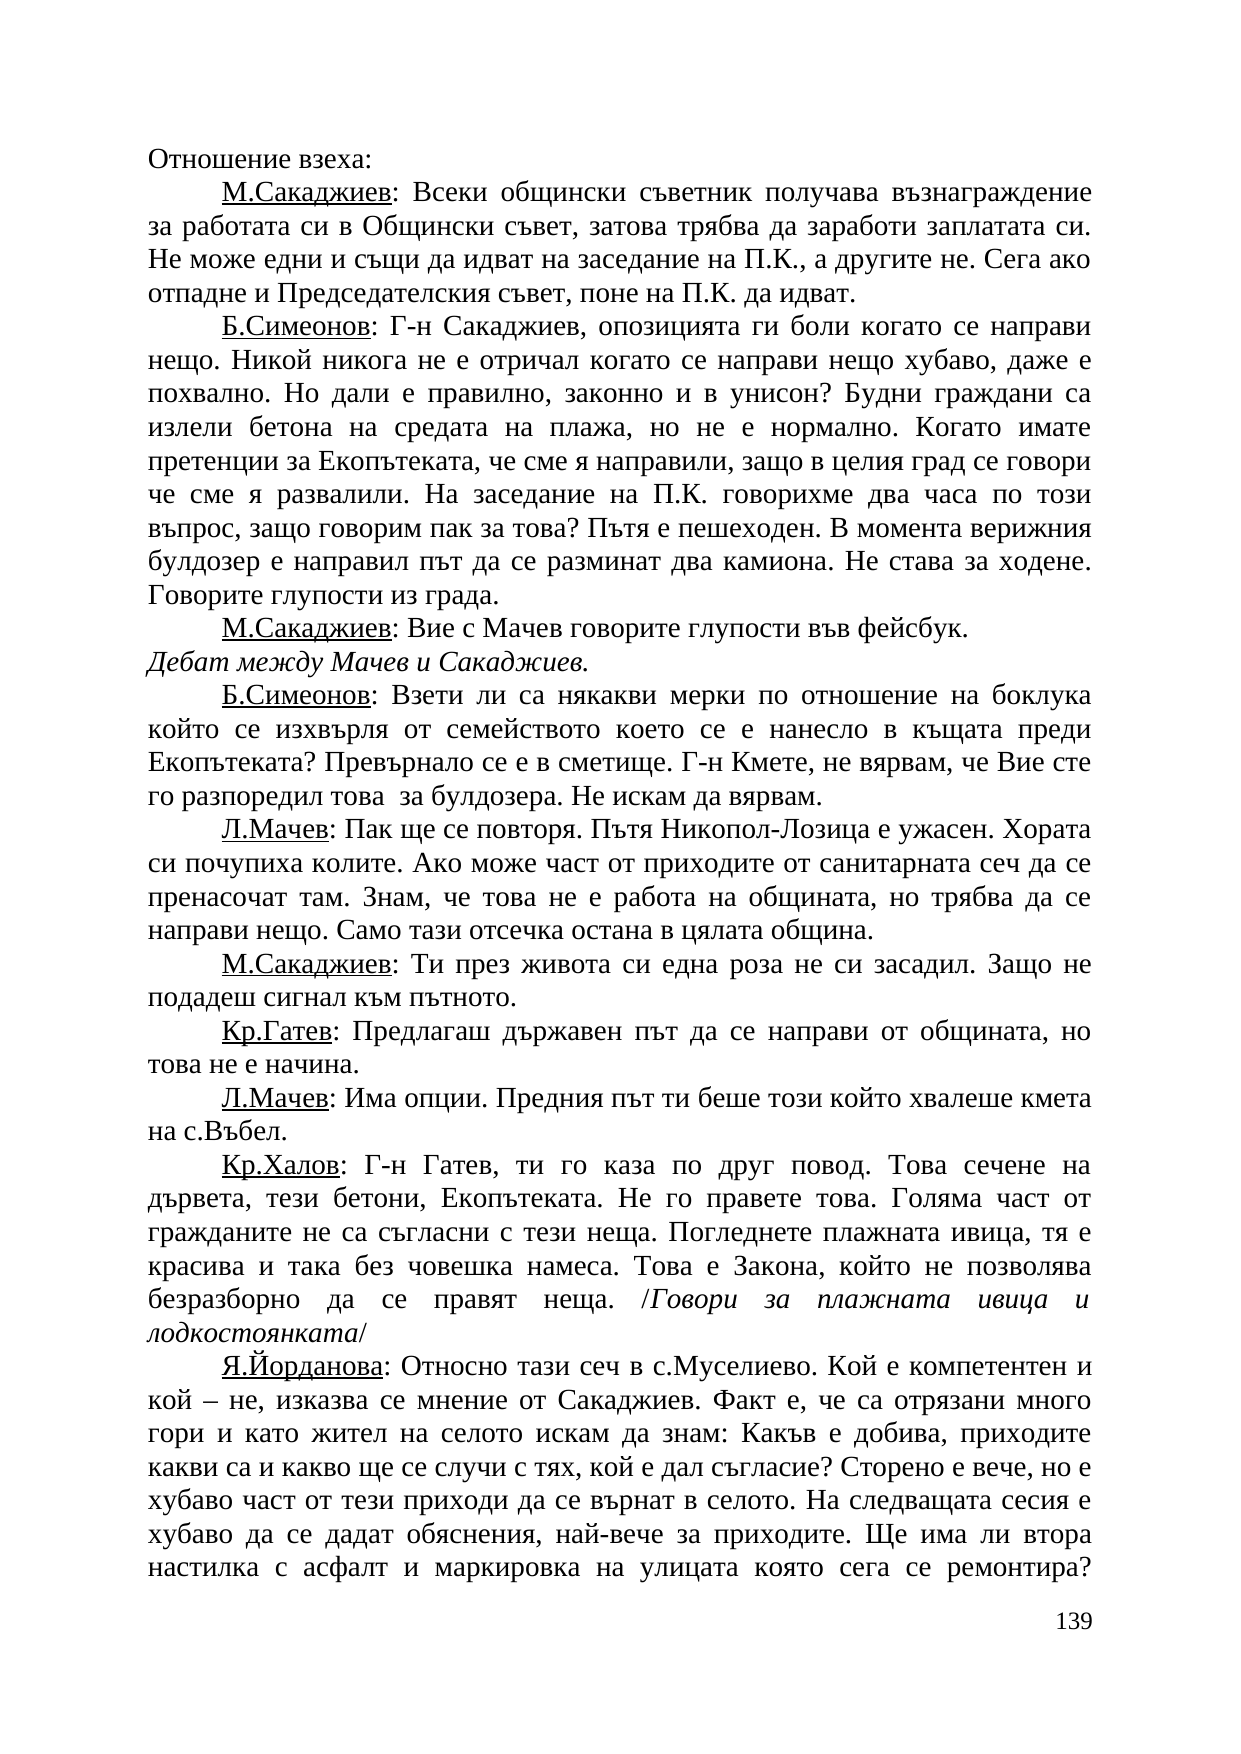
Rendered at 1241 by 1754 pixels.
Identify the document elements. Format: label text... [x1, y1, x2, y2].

text Кр.Халов: Г-н Гатев, ти го каза по друг повод. Това сечене на дървета, тези бетони, Екопътеката. Не го правете това. Голяма част от гражданите не са съгласни с тези неща. Погледнете плажната ивица, тя е красива и така без човешка намеса. Това е Закона, който не позволява безразборно да се правят неща. /Говори за плажната ивица и лодкостоянката/ [148, 1147, 1093, 1348]
text Дебат между Мачев и Сакаджиев. [148, 644, 1093, 677]
text М.Сакаджиев: Вие с Мачев говорите глупости във фейсбук. [148, 610, 1093, 644]
text Б.Симеонов: Взети ли са някакви мерки по отношение на боклука който се изхвърля от семейството което се е нанесло в къщата преди Екопътеката? Превърнало се е в сметище. Г-н Кмете, не вярвам, че Вие сте го разпоредил това за булдозера. Не искам да вярвам. [148, 677, 1093, 812]
text М.Сакаджиев: Всеки общински съветник получава възнаграждение за работата си в Общински съвет, затова трябва да заработи заплатата си. Не може едни и същи да идват на заседание на П.К., а другите не. Сега ако отпадне и Председателския съвет, поне на П.К. да идват. [148, 174, 1093, 308]
text М.Сакаджиев: Ти през живота си една роза не си засадил. Защо не подадеш сигнал към пътното. [148, 946, 1093, 1013]
text Я.Йорданова: Относно тази сеч в с.Муселиево. Кой е компетентен и кой – не, изказва се мнение от Сакаджиев. Факт е, че са отрязани много гори и като жител на селото искам да знам: Какъв е добива, приходите какви са и какво ще се случи с тях, кой е дал съгласие? Сторено е вече, но е хубаво част от тези приходи да се върнат в селото. На следващата сесия е хубаво да се дадат обяснения, най-вече за приходите. Ще има ли втора настилка с асфалт и маркировка на улицата която сега се ремонтира? [148, 1348, 1093, 1583]
text Л.Мачев: Има опции. Предния път ти беше този който хвалеше кмета на с.Въбел. [148, 1080, 1093, 1147]
text Отношение взеха: [148, 141, 1093, 174]
text Б.Симеонов: Г-н Сакаджиев, опозицията ги боли когато се направи нещо. Никой никога не е отричал когато се направи нещо хубаво, даже е похвално. Но дали е правилно, законно и в унисон? Будни граждани са излели бетона на средата на плажа, но не е нормално. Когато имате претенции за Екопътеката, че сме я направили, защо в целия град се говори че сме я развалили. На заседание на П.К. говорихме два часа по този въпрос, защо говорим пак за това? Пътя е пешеходен. В момента верижния булдозер е направил път да се разминат два камиона. Не става за ходене. Говорите глупости из града. [148, 308, 1093, 610]
text Л.Мачев: Пак ще се повторя. Пътя Никопол-Лозица е ужасен. Хората си почупиха колите. Ако може част от приходите от санитарната сеч да се пренасочат там. Знам, че това не е работа на общината, но трябва да се направи нещо. Само тази отсечка остана в цялата община. [148, 812, 1093, 946]
text Кр.Гатев: Предлагаш държавен път да се направи от общината, но това не е начина. [148, 1013, 1093, 1080]
